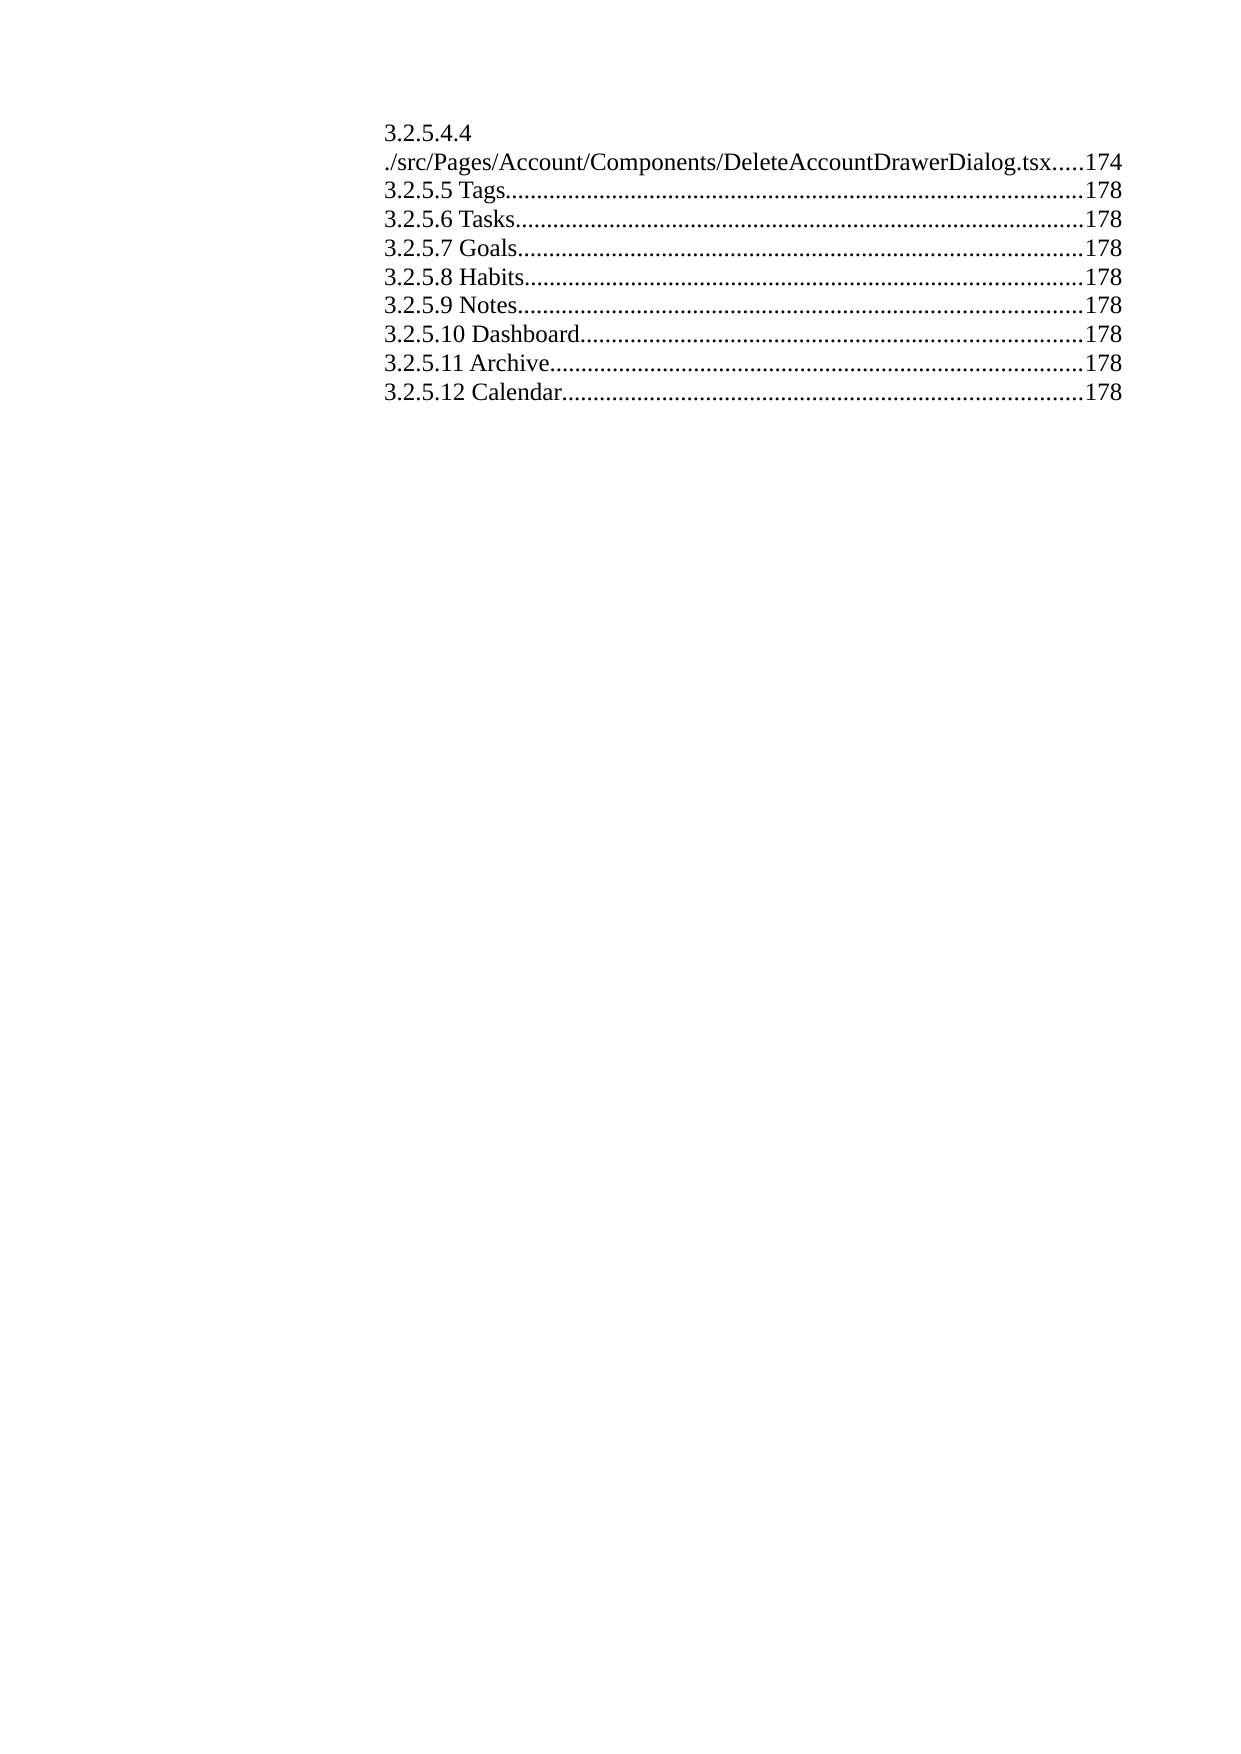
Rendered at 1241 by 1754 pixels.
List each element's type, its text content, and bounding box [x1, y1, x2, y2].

text 3.2.5.7 Goals 178 [384, 233, 1122, 262]
text 3.2.5.12 Calendar 178 [384, 377, 1122, 406]
text 3.2.5.9 Notes 178 [384, 291, 1122, 319]
text 3.2.5.10 Dashboard 178 [384, 319, 1122, 348]
text 3.2.5.5 Tags 178 [384, 176, 1122, 204]
text 3.2.5.6 Tasks 178 [384, 204, 1122, 233]
text 3.2.5.8 Habits 178 [384, 262, 1122, 291]
text 3.2.5.11 Archive 178 [384, 348, 1122, 377]
text 3.2.5.4.4 ./src/Pages/Account/Components/DeleteAccountDrawerDialog.tsx 174 [384, 118, 1122, 176]
